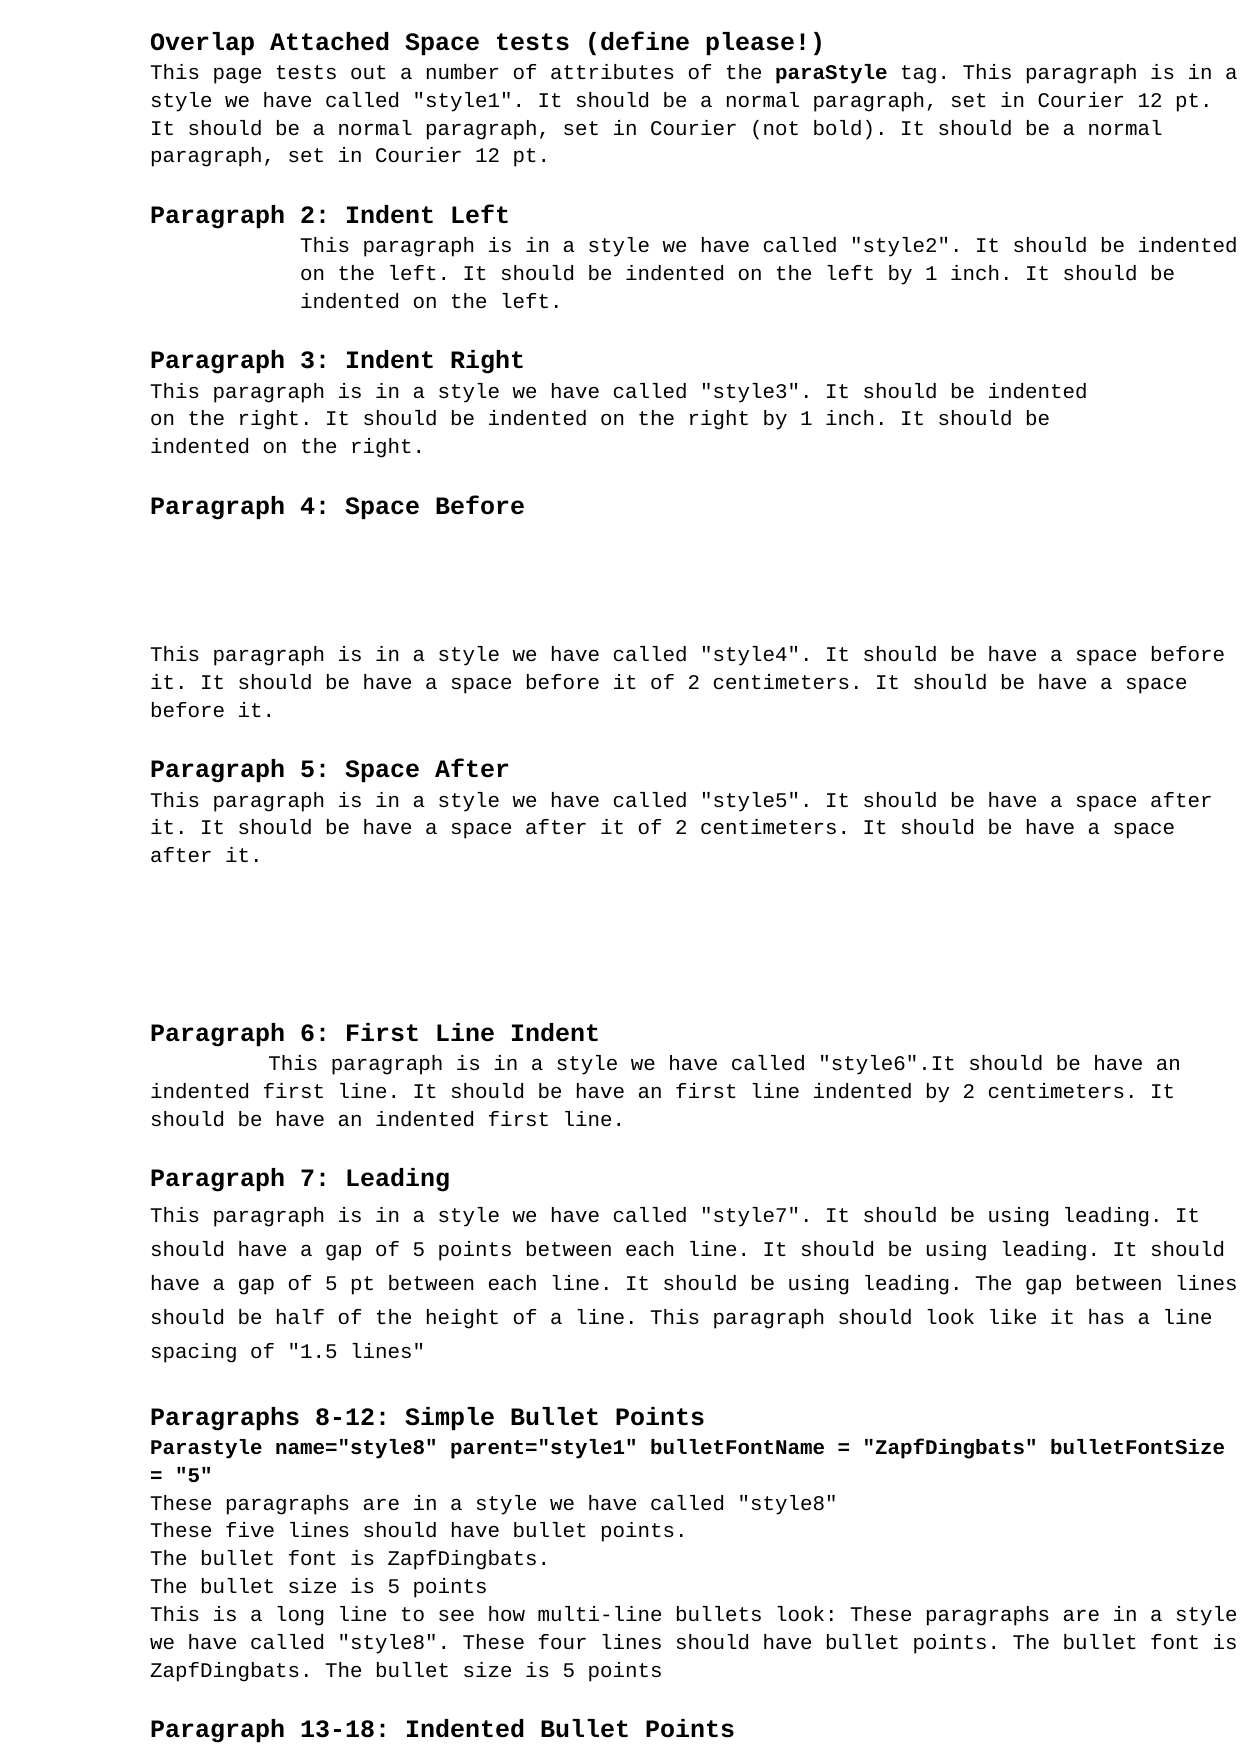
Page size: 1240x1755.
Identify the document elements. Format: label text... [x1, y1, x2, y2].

text This paragraph is in a style we have called "style6".It should be have an indented first line. It should be have an first line indented by 2 centimeters. It should be have an indented first line. [150, 1053, 1239, 1132]
text Paragraph 3: Indent Right [150, 348, 1239, 376]
text Paragraphs 8-12: Simple Bullet Points [150, 1404, 1239, 1433]
text Paragraph 13-18: Indented Bullet Points [150, 1717, 1239, 1745]
text This paragraph is in a style we have called "style5". It should be have a space after it. It should be have a space after it of 2 centimeters. It should be have a space after it. [150, 789, 1239, 869]
text This paragraph is in a style we have called "style2". It should be indented on the left. It should be indented on the left by 1 inch. It should be indented on the left. [300, 235, 1239, 314]
text The bullet font is ZapfDingbats. [150, 1548, 1239, 1572]
text Paragraph 2: Indent Left [150, 203, 1239, 231]
text Paragraph 7: Leading [150, 1166, 1239, 1194]
text Paragraph 5: Space After [150, 757, 1239, 785]
text Paragraph 4: Space Before [150, 493, 1239, 522]
text This paragraph is in a style we have called "style3". It should be indented on the right. It should be indented on the right by 1 inch. It should be indented on the right. [150, 381, 1089, 460]
text Overlap Attached Space tests (define please!) [150, 29, 1239, 58]
text This paragraph is in a style we have called "style7". It should be using leading. It should have a gap of 5 points between each line. It should be using leading. It should have a gap of 5 pt between each line. It should be using leading. The gap between lines should be half of the height of a line. This paragraph should look like it has a line spacing of "1.5 lines" [150, 1205, 1239, 1365]
text This paragraph is in a style we have called "style4". It should be have a space before it. It should be have a space before it of 2 centimeters. It should be have a space before it. [150, 644, 1239, 723]
text Paragraph 6: First Line Indent [150, 1021, 1239, 1049]
text This is a long line to see how multi-line bullets look: These paragraphs are in a style we have called "style8". These four lines should have bullet points. The bullet font is ZapfDingbats. The bullet size is 5 points [150, 1604, 1239, 1683]
text Parastyle name="style8" parent="style1" bulletFontName = "ZapfDingbats" bulletFontSize = "5" [150, 1437, 1239, 1488]
text These five lines should have bullet points. [150, 1521, 1239, 1544]
text The bullet size is 5 points [150, 1576, 1239, 1600]
text This page tests out a number of attributes of the paraStyle tag. This paragraph is in a style we have called "style1". It should be a normal paragraph, set in Courier 12 pt. It should be a normal paragraph, set in Courier (not bold). It should be a normal paragraph, set in Courier 12 pt. [150, 62, 1239, 169]
text These paragraphs are in a style we have called "style8" [150, 1493, 1239, 1516]
